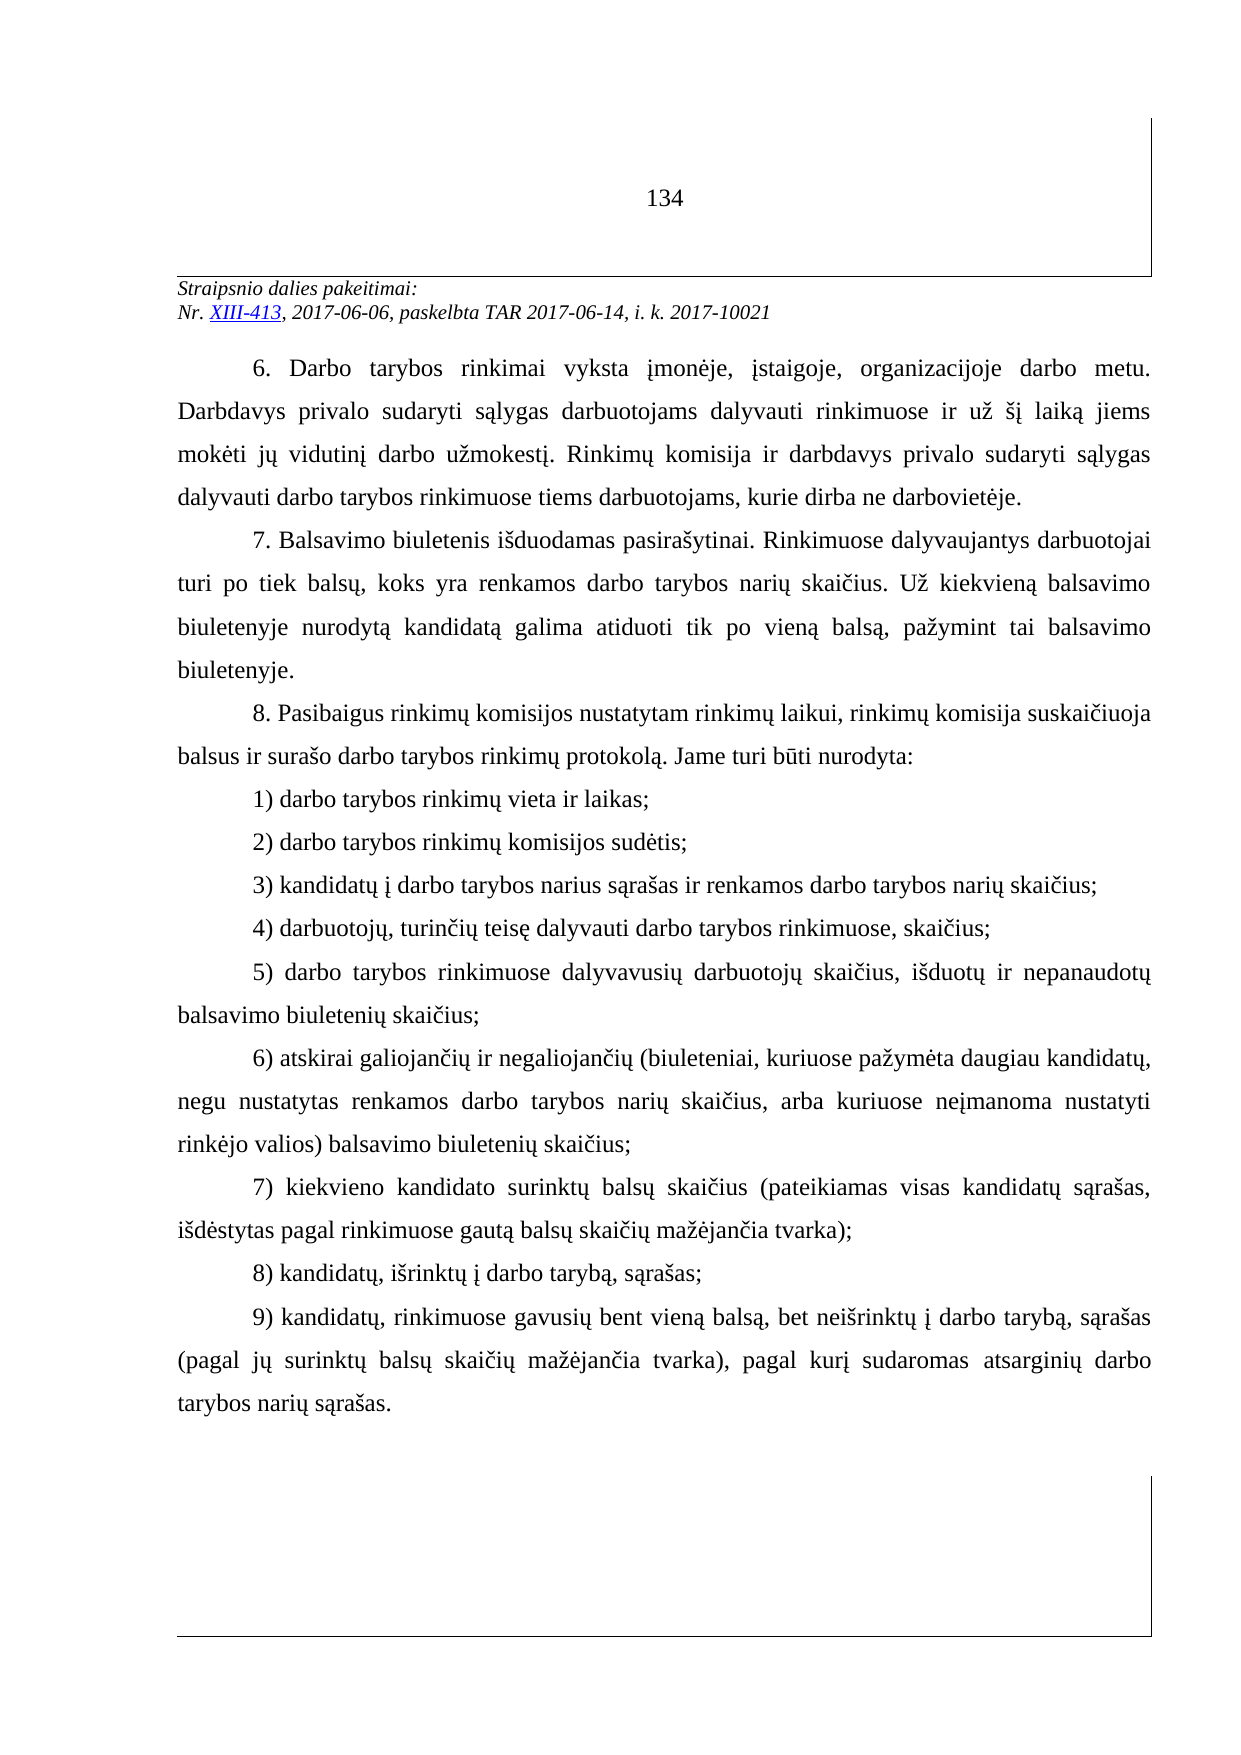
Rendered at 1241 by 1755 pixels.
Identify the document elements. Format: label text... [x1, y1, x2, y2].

text 8) kandidatų, išrinktų į darbo tarybą, sąrašas; [177, 1258, 1152, 1287]
text Nr. XIII-413, 2017-06-06, paskelbta TAR 2017-06-14, i. k. 2017-10021 [177, 300, 1152, 324]
text 7. Balsavimo biuletenis išduodamas pasirašytinai. Rinkimuose dalyvaujantys darbuotojai turi po tiek balsų, koks yra renkamos darbo tarybos narių skaičius. Už kiekvieną balsavimo biuletenyje nurodytą kandidatą galima atiduoti tik po vieną balsą, pažymint tai balsavimo biuletenyje. [177, 525, 1152, 683]
text 9) kandidatų, rinkimuose gavusių bent vieną balsą, bet neišrinktų į darbo tarybą, sąrašas (pagal jų surinktų balsų skaičių mažėjančia tvarka), pagal kurį sudaromas atsarginių darbo tarybos narių sąrašas. [177, 1302, 1152, 1417]
text Straipsnio dalies pakeitimai: [177, 276, 1152, 300]
text 1) darbo tarybos rinkimų vieta ir laikas; [177, 784, 1152, 813]
text 3) kandidatų į darbo tarybos narius sąrašas ir renkamos darbo tarybos narių skaičius; [177, 870, 1152, 899]
text 2) darbo tarybos rinkimų komisijos sudėtis; [177, 827, 1152, 856]
text 6) atskirai galiojančių ir negaliojančių (biuleteniai, kuriuose pažymėta daugiau kandidatų, negu nustatytas renkamos darbo tarybos narių skaičius, arba kuriuose neįmanoma nustatyti rinkėjo valios) balsavimo biuletenių skaičius; [177, 1043, 1152, 1158]
text 6. Darbo tarybos rinkimai vyksta įmonėje, įstaigoje, organizacijoje darbo metu. Darbdavys privalo sudaryti sąlygas darbuotojams dalyvauti rinkimuose ir už šį laiką jiems mokėti jų vidutinį darbo užmokestį. Rinkimų komisija ir darbdavys privalo sudaryti sąlygas dalyvauti darbo tarybos rinkimuose tiems darbuotojams, kurie dirba ne darbovietėje. [177, 353, 1152, 511]
text 8. Pasibaigus rinkimų komisijos nustatytam rinkimų laikui, rinkimų komisija suskaičiuoja balsus ir surašo darbo tarybos rinkimų protokolą. Jame turi būti nurodyta: [177, 698, 1152, 770]
text 4) darbuotojų, turinčių teisę dalyvauti darbo tarybos rinkimuose, skaičius; [177, 913, 1152, 942]
text 5) darbo tarybos rinkimuose dalyvavusių darbuotojų skaičius, išduotų ir nepanaudotų balsavimo biuletenių skaičius; [177, 957, 1152, 1028]
text 7) kiekvieno kandidato surinktų balsų skaičius (pateikiamas visas kandidatų sąrašas, išdėstytas pagal rinkimuose gautą balsų skaičių mažėjančia tvarka); [177, 1172, 1152, 1244]
